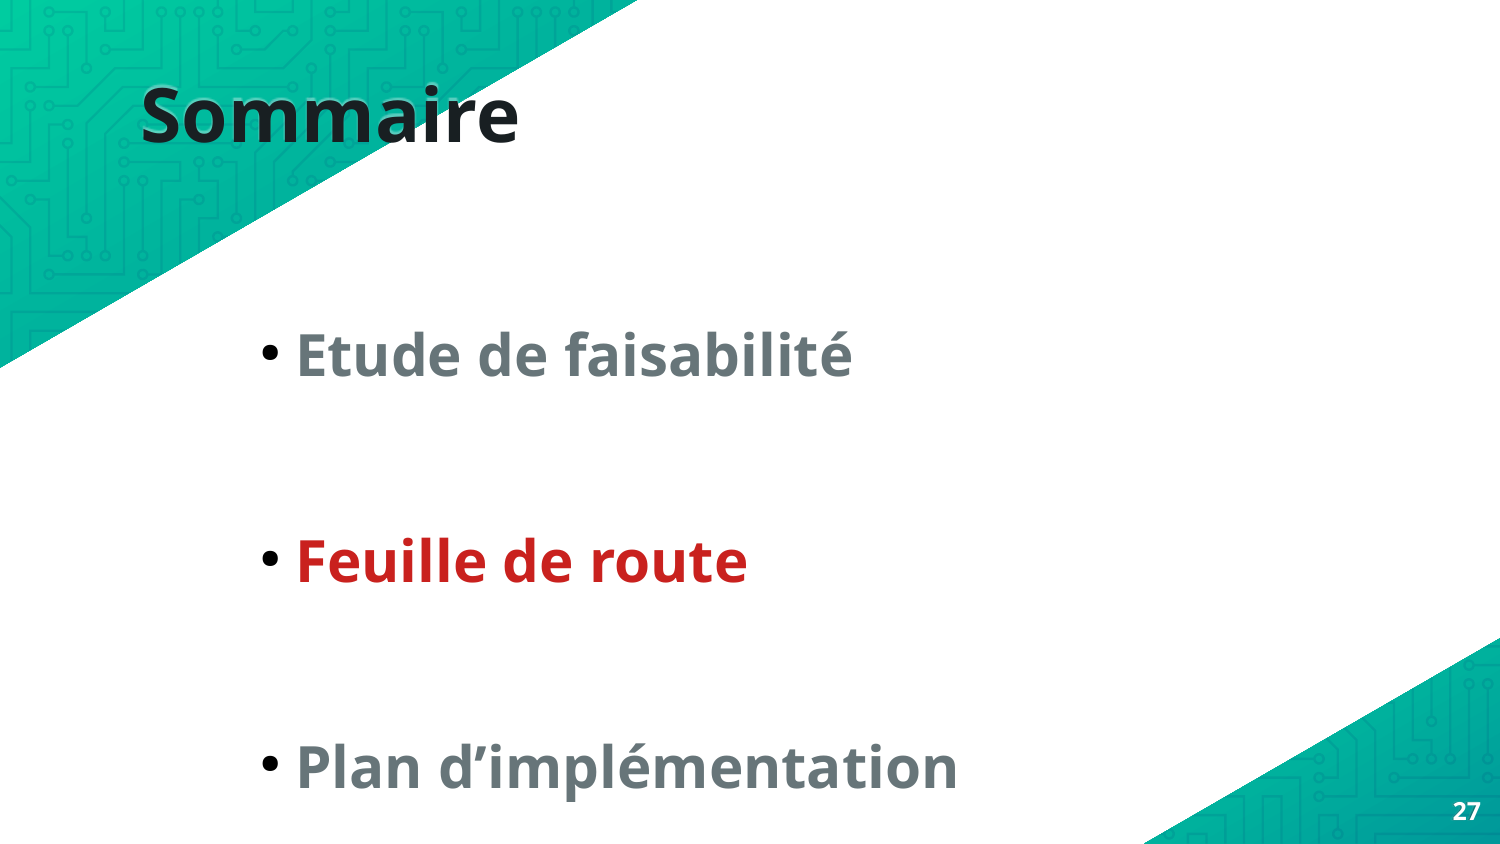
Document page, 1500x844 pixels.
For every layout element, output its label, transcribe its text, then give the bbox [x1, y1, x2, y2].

title Sommaire [140, 78, 1360, 160]
slide_number [1391, 779, 1482, 844]
list Etude de faisabilité Feuille de route Plan d’implémentation [259, 302, 1371, 780]
